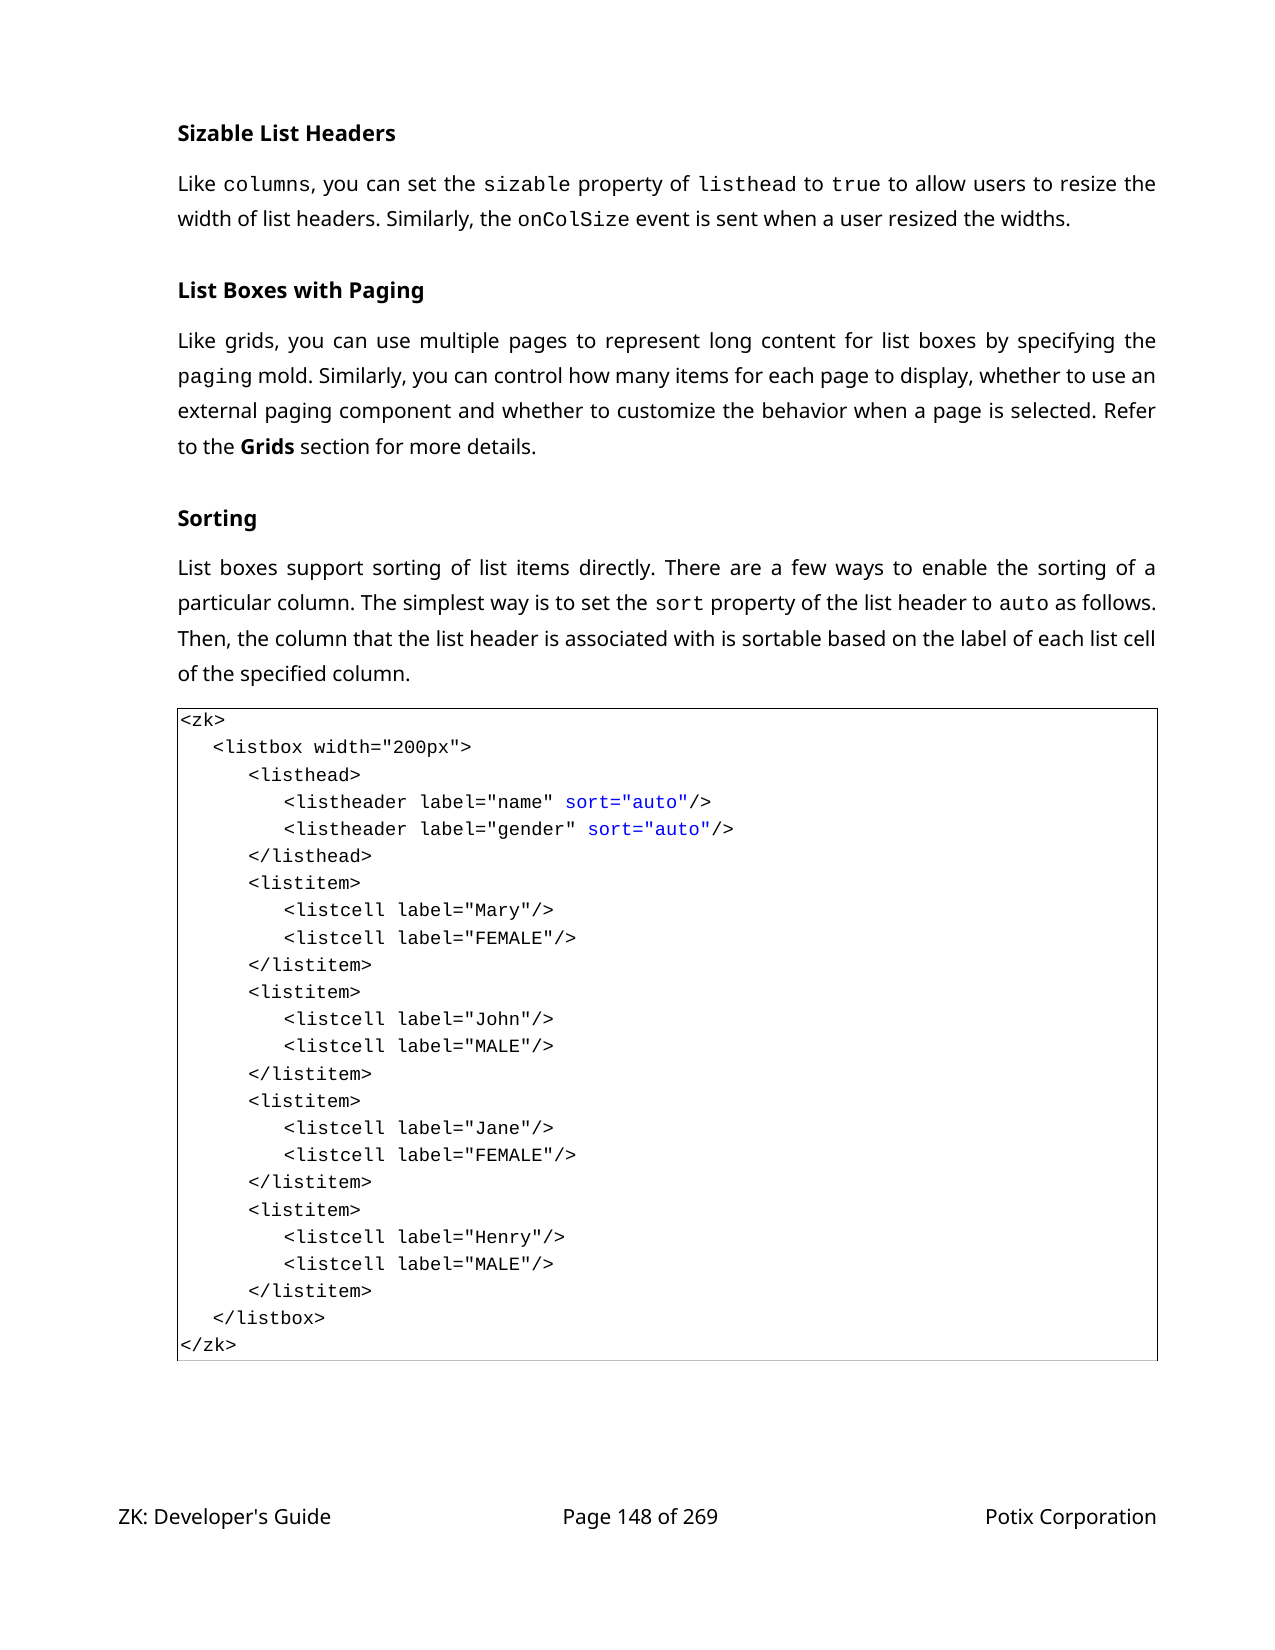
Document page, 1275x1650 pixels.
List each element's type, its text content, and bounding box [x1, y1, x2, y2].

text </zk> [178, 1333, 1157, 1360]
text <listheader label="gender" sort="auto"/> [178, 817, 1157, 841]
text <listcell label="MALE"/> [178, 1252, 1157, 1276]
text </listitem> [178, 953, 1157, 977]
subtitle Sizable List Headers [177, 118, 1157, 148]
subtitle Sorting [177, 503, 1157, 533]
text </listitem> [178, 1061, 1157, 1086]
text <listhead> [178, 762, 1157, 787]
text <listcell label="Jane"/> [178, 1116, 1157, 1140]
text <listcell label="FEMALE"/> [178, 1143, 1157, 1167]
subtitle List Boxes with Paging [177, 275, 1157, 305]
text <listcell label="John"/> [178, 1007, 1157, 1031]
text <listheader label="name" sort="auto"/> [178, 789, 1157, 814]
text </listhead> [178, 844, 1157, 868]
text <listitem> [178, 980, 1157, 1004]
text <listcell label="FEMALE"/> [178, 926, 1157, 950]
text <listitem> [178, 1197, 1157, 1222]
text Like grids, you can use multiple pages to represent long content for list boxes by specifying the paging mold. Similarly, you can control how many items for each page to display, whether to use an external paging component and whether to customize the behavior when a page is selected. Refer to the Grids section for more details. [177, 326, 1157, 460]
text </listitem> [178, 1170, 1157, 1194]
text <listitem> [178, 1089, 1157, 1113]
text <listcell label="Henry"/> [178, 1224, 1157, 1249]
text </listitem> [178, 1279, 1157, 1303]
text <listitem> [178, 871, 1157, 895]
text Like columns, you can set the sizable property of listhead to true to allow users to resize the width of list headers. Similarly, the onColSize event is sent when a user resized the widths. [177, 169, 1157, 233]
text <zk> [178, 709, 1157, 732]
text <listcell label="MALE"/> [178, 1034, 1157, 1058]
text </listbox> [178, 1306, 1157, 1330]
text <listbox width="200px"> [178, 735, 1157, 759]
text <listcell label="Mary"/> [178, 898, 1157, 923]
text List boxes support sorting of list items directly. There are a few ways to enable the sorting of a particular column. The simplest way is to set the sort property of the list header to auto as follows. Then, the column that the list header is associated with is sortable based on the label of each list cell of the specified column. [177, 553, 1157, 687]
